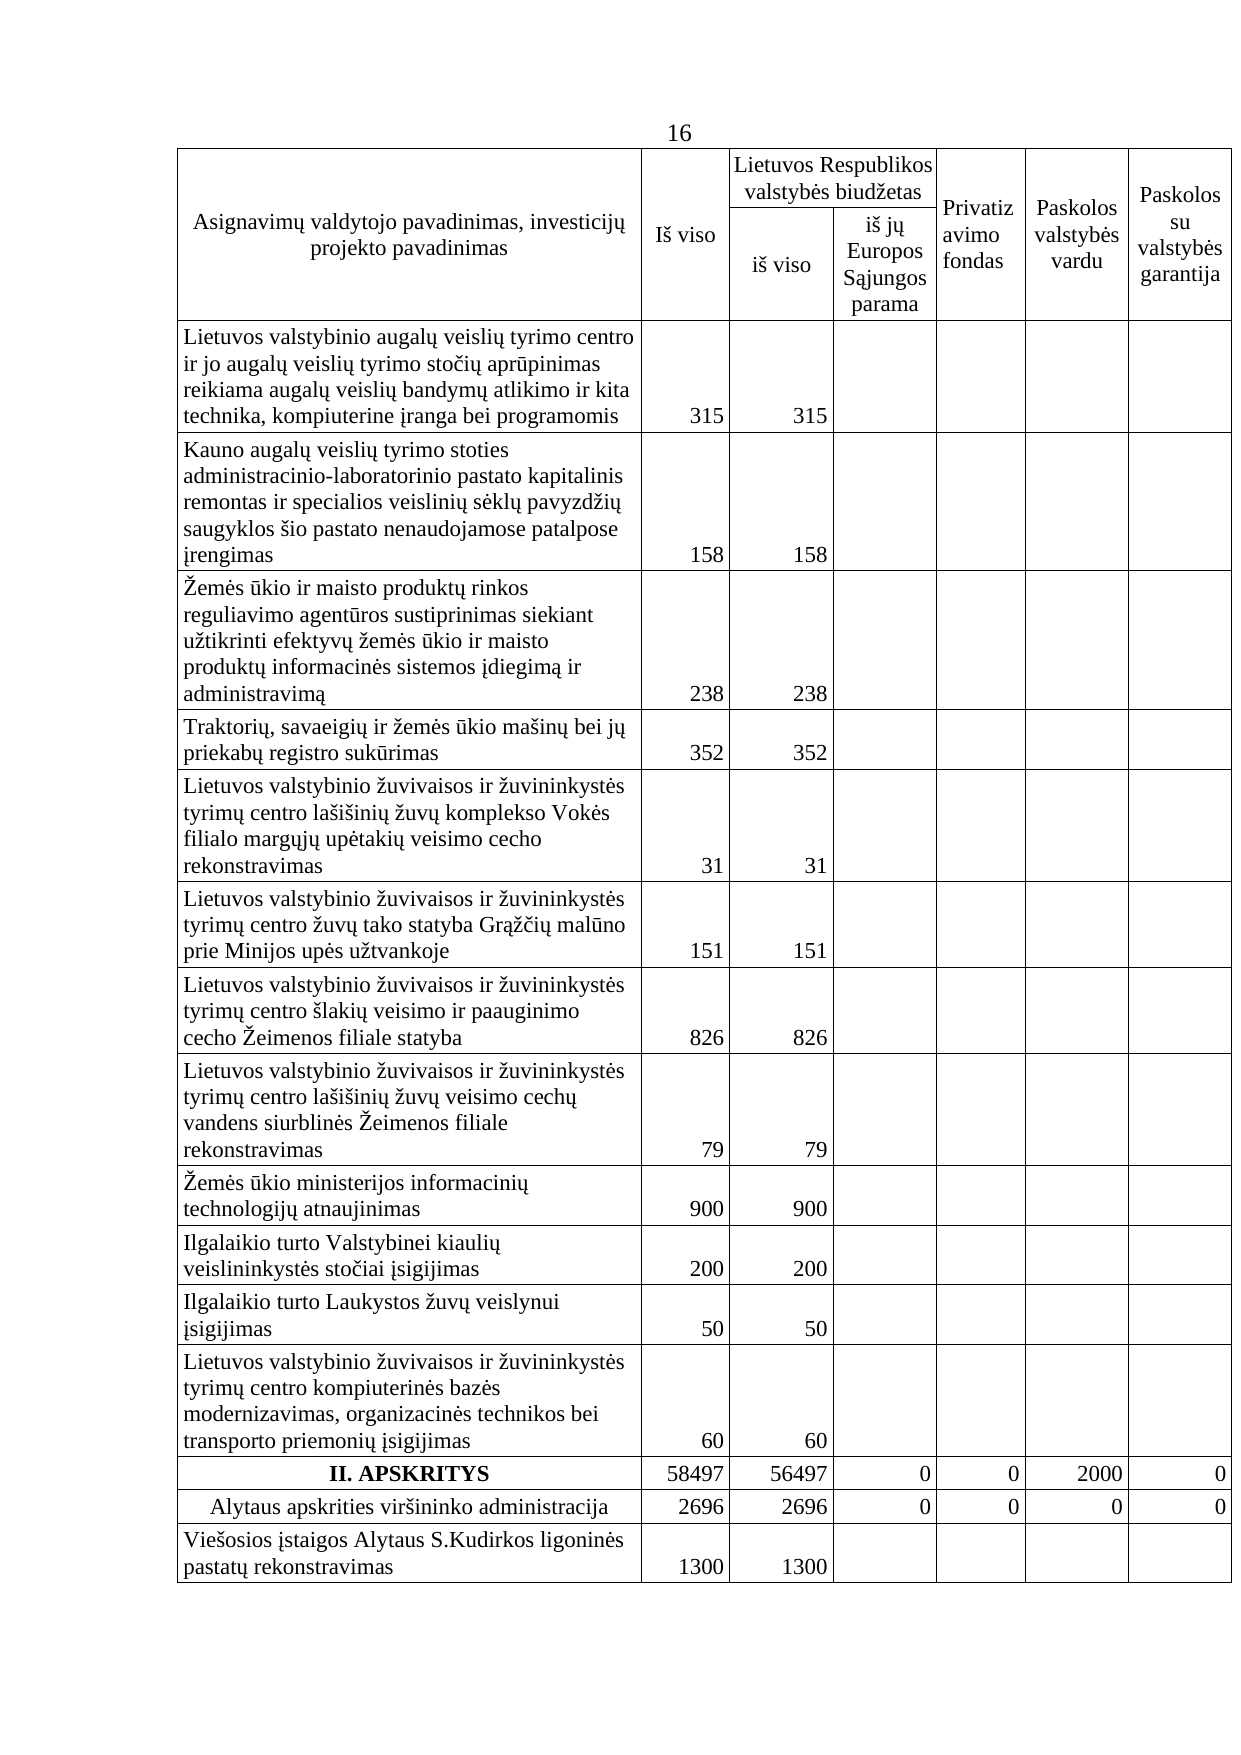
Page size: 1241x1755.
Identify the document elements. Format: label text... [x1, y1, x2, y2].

table_cell 79 [730, 1054, 833, 1165]
table_cell [1026, 882, 1128, 967]
table_cell 826 [642, 968, 729, 1053]
table_cell 1300 [730, 1524, 833, 1582]
table_cell 1300 [642, 1524, 729, 1582]
table_cell 0 [1129, 1490, 1231, 1523]
table_cell 0 [937, 1490, 1025, 1523]
table_cell 31 [642, 770, 729, 881]
table_cell [937, 770, 1025, 881]
table_cell 158 [642, 433, 729, 570]
table_cell [834, 571, 936, 709]
table_cell [937, 433, 1025, 570]
table_cell Traktorių, savaeigių ir žemės ūkio mašinų bei jų priekabų registro sukūrimas [178, 710, 641, 769]
table_cell Lietuvos valstybinio žuvivaisos ir žuvininkystės tyrimų centro lašišinių žuvų veisimo cechų vandens siurblinės Žeimenos filiale rekonstravimas [178, 1054, 641, 1165]
table_cell [834, 1166, 936, 1225]
table_cell [1129, 1345, 1231, 1456]
table_cell 60 [642, 1345, 729, 1456]
table_cell [834, 882, 936, 967]
table_cell 826 [730, 968, 833, 1053]
table_cell 60 [730, 1345, 833, 1456]
table_cell 56497 [730, 1457, 833, 1489]
table_cell [1129, 1054, 1231, 1165]
table_cell [1129, 1524, 1231, 1582]
table_cell 2000 [1026, 1457, 1128, 1489]
table_cell [1026, 321, 1128, 432]
table_cell 0 [1129, 1457, 1231, 1489]
table_cell 200 [730, 1226, 833, 1284]
table_cell [834, 770, 936, 881]
table_cell [1129, 882, 1231, 967]
table_cell [834, 433, 936, 570]
table_cell Ilgalaikio turto Laukystos žuvų veislynui įsigijimas [178, 1285, 641, 1344]
table_header Asignavimų valdytojo pavadinimas, investicijų projekto pavadinimas [178, 149, 641, 319]
table_cell [1129, 571, 1231, 709]
table_cell [1129, 770, 1231, 881]
table_cell [1026, 1054, 1128, 1165]
table_cell 151 [730, 882, 833, 967]
table_cell [1129, 1285, 1231, 1344]
table_cell [1026, 1524, 1128, 1582]
table_cell [834, 1054, 936, 1165]
table_cell iš jų Europos Sąjungos parama [834, 208, 936, 319]
table_cell [1026, 1166, 1128, 1225]
table_cell Kauno augalų veislių tyrimo stoties administracinio-laboratorinio pastato kapitalinis remontas ir specialios veislinių sėklų pavyzdžių saugyklos šio pastato nenaudojamose patalpose įrengimas [178, 433, 641, 570]
table_cell 50 [730, 1285, 833, 1344]
table_cell [1129, 433, 1231, 570]
table_cell [1026, 571, 1128, 709]
table_cell 0 [834, 1457, 936, 1489]
table_cell [1026, 1345, 1128, 1456]
table_cell [937, 1054, 1025, 1165]
table_cell [834, 1226, 936, 1284]
table_cell Lietuvos valstybinio žuvivaisos ir žuvininkystės tyrimų centro kompiuterinės bazės modernizavimas, organizacinės technikos bei transporto priemonių įsigijimas [178, 1345, 641, 1456]
table_cell [1026, 968, 1128, 1053]
table_header Paskolos su valstybės garantija [1129, 149, 1231, 319]
table_cell [834, 968, 936, 1053]
table_cell Lietuvos valstybinio žuvivaisos ir žuvininkystės tyrimų centro žuvų tako statyba Grąžčių malūno prie Minijos upės užtvankoje [178, 882, 641, 967]
table_cell [834, 1524, 936, 1582]
table_cell 0 [937, 1457, 1025, 1489]
table_cell [937, 882, 1025, 967]
table_cell II. APSKRITYS [178, 1457, 641, 1489]
table_cell [937, 1166, 1025, 1225]
table_cell [834, 321, 936, 432]
table_cell 0 [834, 1490, 936, 1523]
table_cell [937, 1524, 1025, 1582]
table_cell Lietuvos valstybinio žuvivaisos ir žuvininkystės tyrimų centro lašišinių žuvų komplekso Vokės filialo margųjų upėtakių veisimo cecho rekonstravimas [178, 770, 641, 881]
table_cell 200 [642, 1226, 729, 1284]
table_cell 151 [642, 882, 729, 967]
table_cell [834, 1345, 936, 1456]
table_cell 352 [642, 710, 729, 769]
table_cell 31 [730, 770, 833, 881]
table_cell [834, 1285, 936, 1344]
table_header Paskolos valstybės vardu [1026, 149, 1128, 319]
table_cell 900 [730, 1166, 833, 1225]
table_cell 900 [642, 1166, 729, 1225]
table_cell 0 [1026, 1490, 1128, 1523]
table_cell [1026, 1285, 1128, 1344]
table_cell [1129, 968, 1231, 1053]
table_cell [1026, 770, 1128, 881]
table_cell 50 [642, 1285, 729, 1344]
table_cell [937, 968, 1025, 1053]
table_cell [937, 321, 1025, 432]
table_cell 315 [642, 321, 729, 432]
table_cell 158 [730, 433, 833, 570]
table_cell Lietuvos valstybinio augalų veislių tyrimo centro ir jo augalų veislių tyrimo stočių aprūpinimas reikiama augalų veislių bandymų atlikimo ir kita technika, kompiuterine įranga bei programomis [178, 321, 641, 432]
table_cell [937, 571, 1025, 709]
table_cell Žemės ūkio ministerijos informacinių technologijų atnaujinimas [178, 1166, 641, 1225]
table_cell Ilgalaikio turto Valstybinei kiaulių veislininkystės stočiai įsigijimas [178, 1226, 641, 1284]
table_cell 352 [730, 710, 833, 769]
table_cell [834, 710, 936, 769]
table_cell 238 [730, 571, 833, 709]
table_cell Lietuvos valstybinio žuvivaisos ir žuvininkystės tyrimų centro šlakių veisimo ir paauginimo cecho Žeimenos filiale statyba [178, 968, 641, 1053]
table_cell Žemės ūkio ir maisto produktų rinkos reguliavimo agentūros sustiprinimas siekiant užtikrinti efektyvų žemės ūkio ir maisto produktų informacinės sistemos įdiegimą ir administravimą [178, 571, 641, 709]
table_cell iš viso [730, 208, 833, 319]
table_cell [1129, 1166, 1231, 1225]
table_header Iš viso [642, 149, 729, 319]
table_header Privatizavimo fondas [937, 149, 1025, 319]
table_cell 58497 [642, 1457, 729, 1489]
table_cell [937, 1345, 1025, 1456]
table_cell 315 [730, 321, 833, 432]
table_cell [1026, 1226, 1128, 1284]
table_cell 79 [642, 1054, 729, 1165]
table_cell [1129, 1226, 1231, 1284]
table_cell Viešosios įstaigos Alytaus S.Kudirkos ligoninės pastatų rekonstravimas [178, 1524, 641, 1582]
table_cell [1026, 433, 1128, 570]
table_cell [937, 710, 1025, 769]
table_cell [937, 1226, 1025, 1284]
table_cell 2696 [642, 1490, 729, 1523]
table_header Lietuvos Respublikos valstybės biudžetas [730, 149, 936, 207]
table_cell [937, 1285, 1025, 1344]
table_cell [1026, 710, 1128, 769]
table_cell [1129, 710, 1231, 769]
table_cell 2696 [730, 1490, 833, 1523]
table_cell 238 [642, 571, 729, 709]
table_cell Alytaus apskrities viršininko administracija [178, 1490, 641, 1523]
table_cell [1129, 321, 1231, 432]
